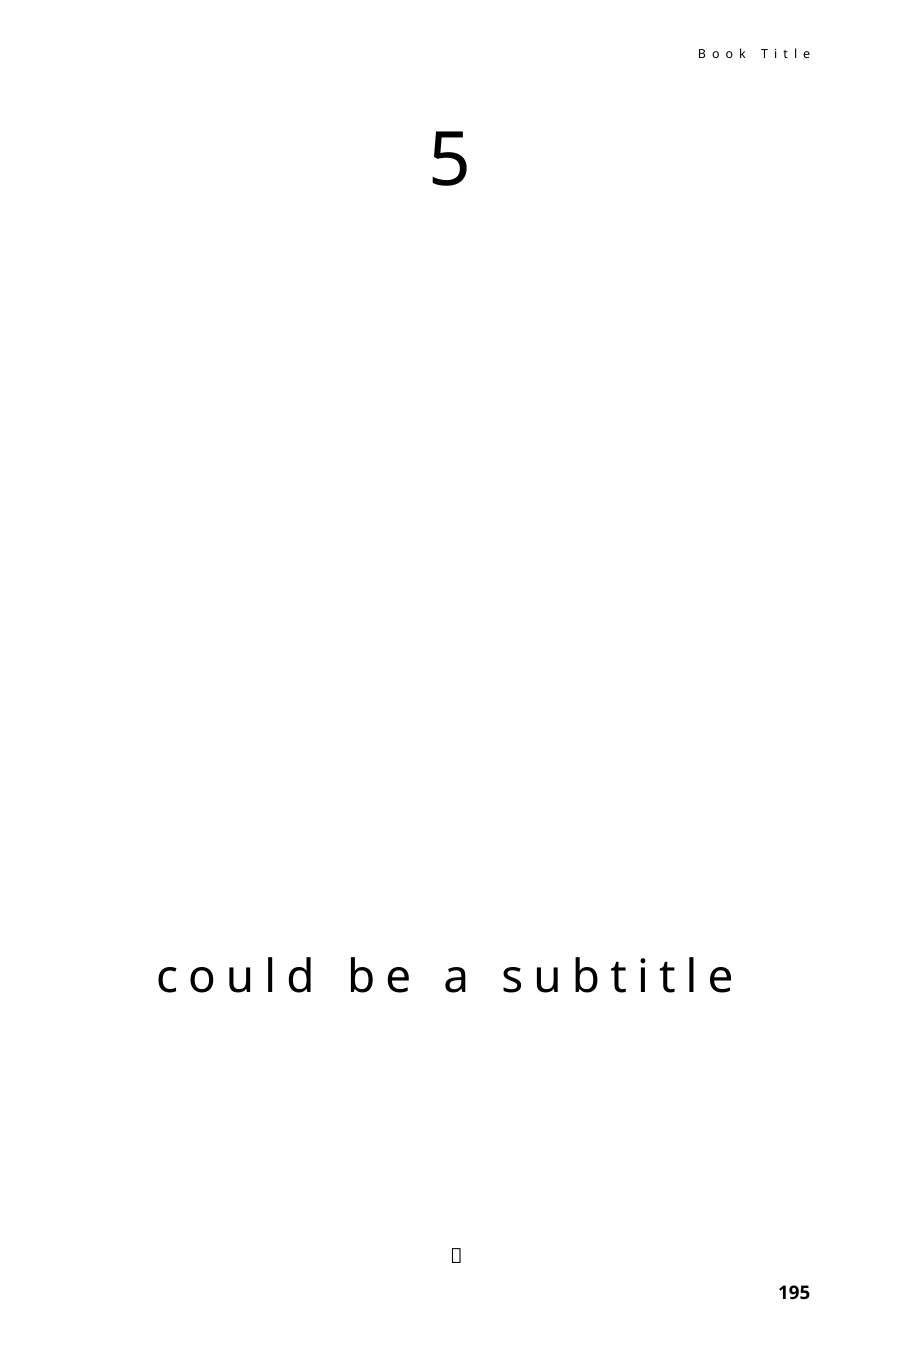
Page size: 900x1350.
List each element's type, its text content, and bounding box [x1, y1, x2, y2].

subtitle could be a subtitle [90, 944, 810, 1006]
subtitle 5 [90, 105, 810, 207]
